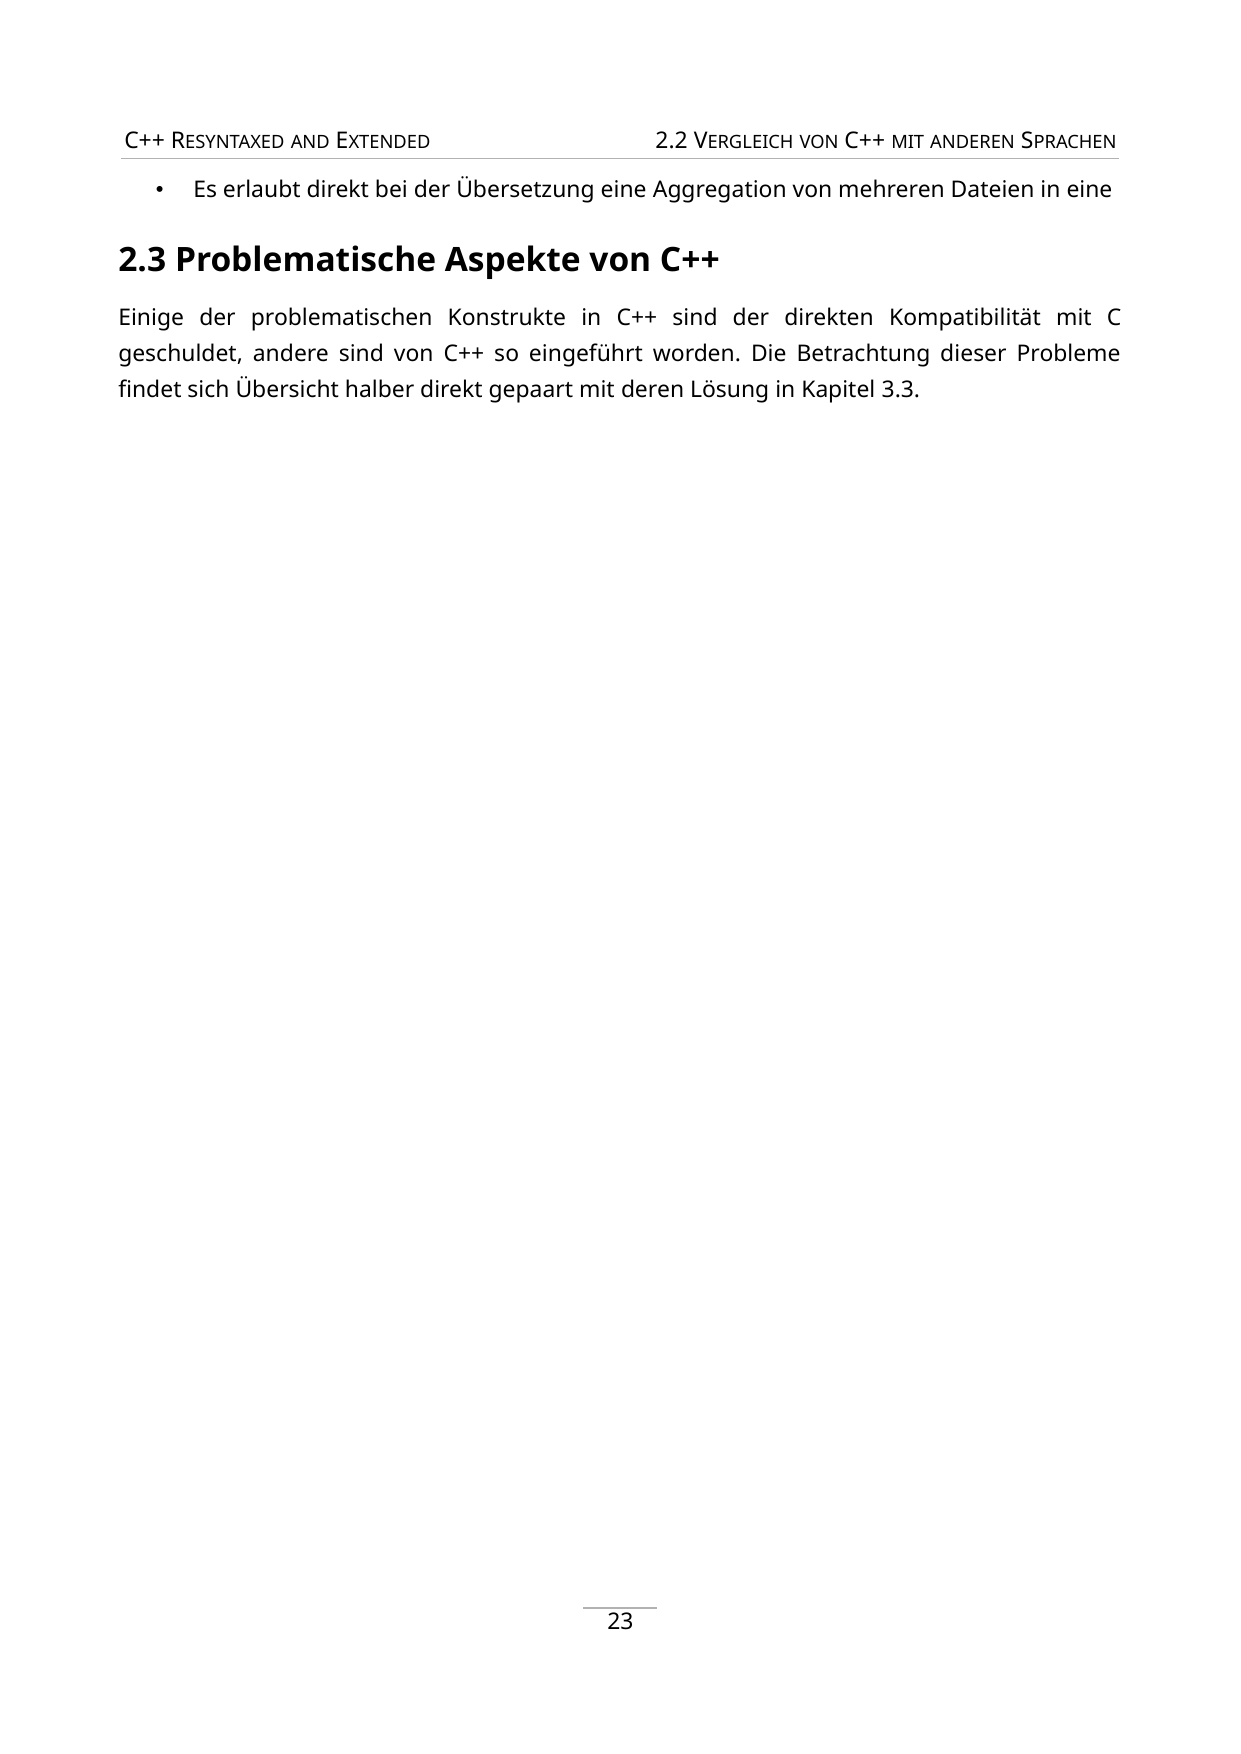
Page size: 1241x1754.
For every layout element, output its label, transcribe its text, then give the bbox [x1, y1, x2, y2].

text Einige der problematischen Konstrukte in C++ sind der direkten Kompatibilität mit C geschuldet, andere sind von C++ so eingeführt worden. Die Betrachtung dieser Probleme findet sich Übersicht halber direkt gepaart mit deren Lösung in Kapitel 3.3. [118, 301, 1122, 404]
subtitle Problematische Aspekte von C++ [118, 236, 1122, 281]
list Es erlaubt direkt bei der Übersetzung eine Aggregation von mehreren Dateien in eine [156, 173, 1122, 204]
